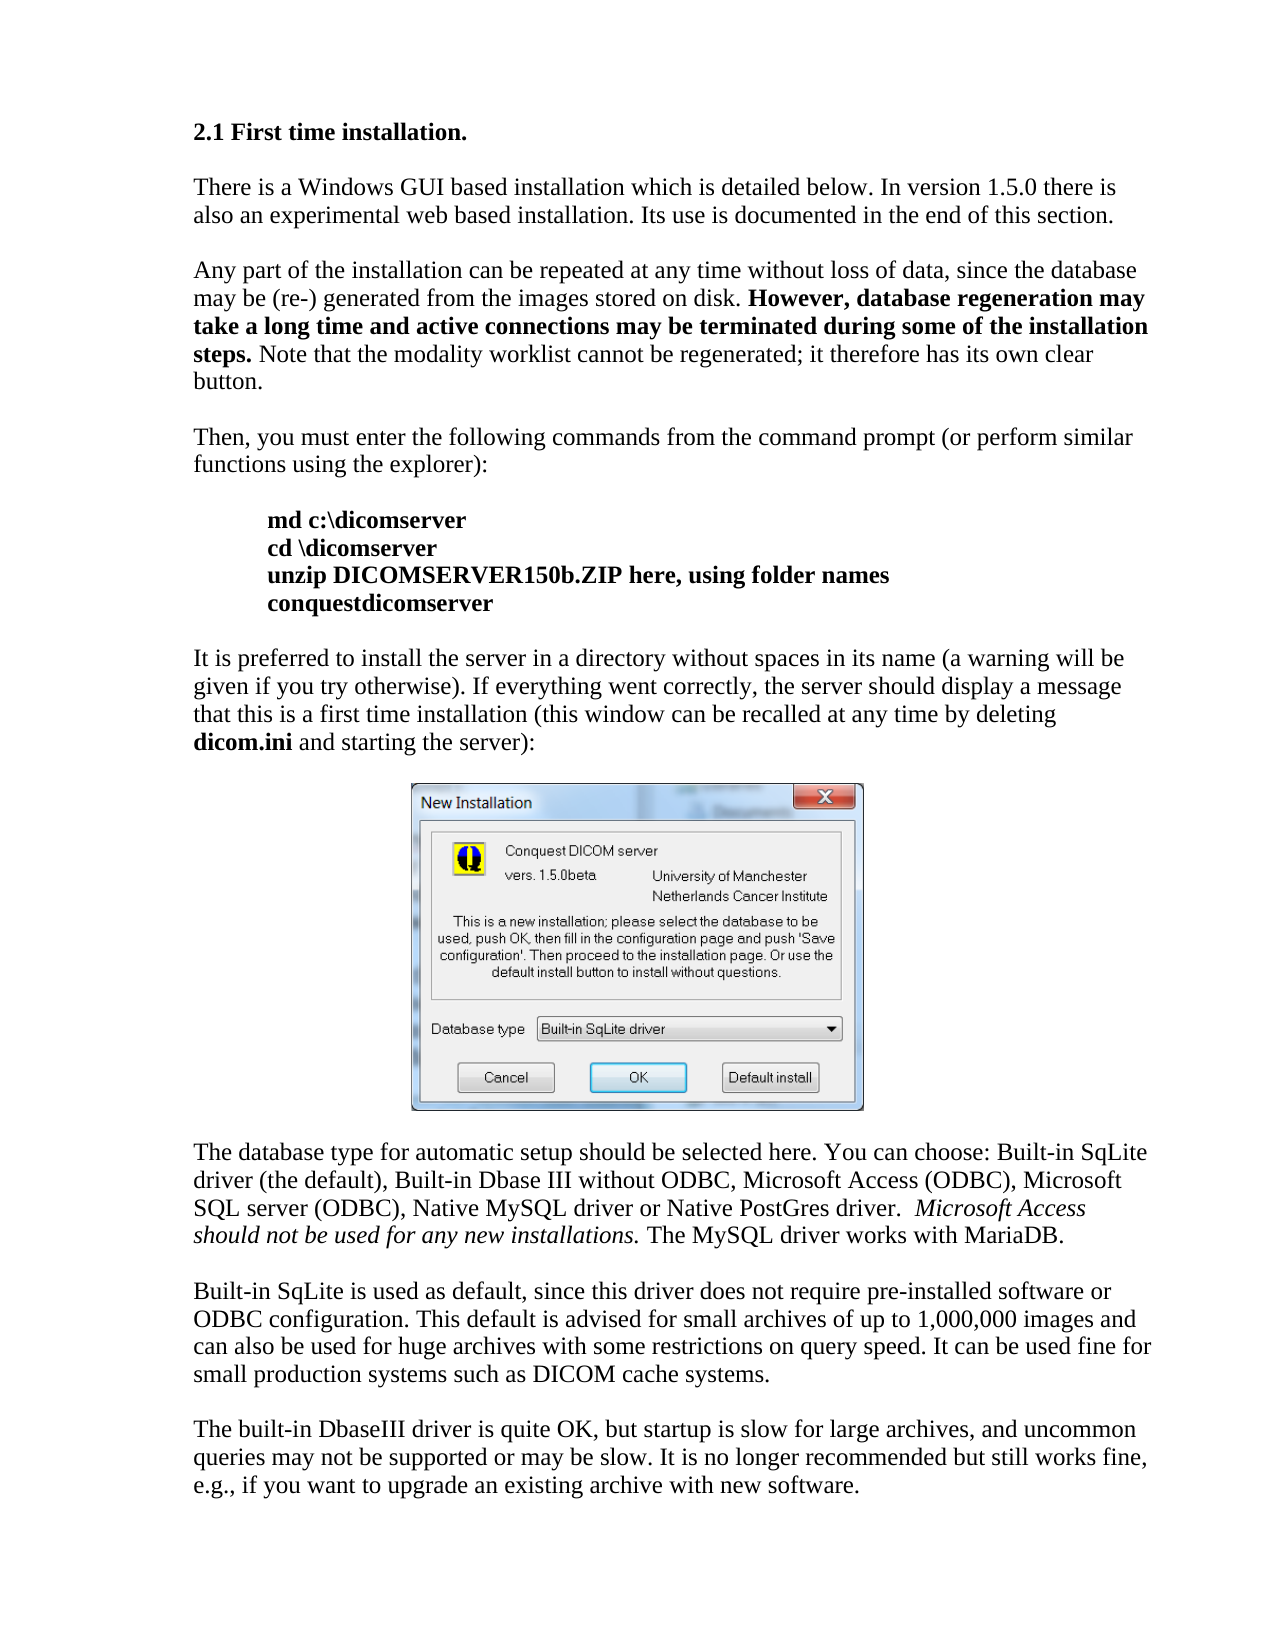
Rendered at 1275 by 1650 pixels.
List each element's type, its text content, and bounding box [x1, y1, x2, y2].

text The built-in DbaseIII driver is quite OK, but startup is slow for large archives, and uncommon queries may not be supported or may be slow. It is no longer recommended but still works fine, e.g., if you want to upgrade an existing archive with new software. [193, 1416, 1157, 1499]
text conquestdicomserver [193, 589, 1157, 617]
text unzip DICOMSERVER150b.ZIP here, using folder names [193, 561, 1157, 589]
text Any part of the installation can be repeated at any time without loss of data, since the database may be (re-) generated from the images stored on disk. However, database regeneration may take a long time and active connections may be terminated during some of the installation steps. Note that the modality worklist cannot be regenerated; it therefore has its own clear button. [193, 257, 1157, 395]
text There is a Windows GUI based installation which is detailed below. In version 1.5.0 there is also an experimental web based installation. Its use is documented in the end of this section. [193, 173, 1157, 229]
text 2.1 First time installation. [193, 118, 1157, 146]
text The database type for automatic setup should be selected here. You can choose: Built-in SqLite driver (the default), Built-in Dbase III without ODBC, Microsoft Access (ODBC), Microsoft SQL server (ODBC), Native MySQL driver or Native PostGres driver. Microsoft Access should not be used for any new installations. The MySQL driver works with MariaDB. [193, 1138, 1157, 1249]
picture [411, 783, 864, 1111]
text Then, you must enter the following commands from the command prompt (or perform similar functions using the explorer): [193, 423, 1157, 478]
text It is preferred to install the server in a directory without spaces in its name (a warning will be given if you try otherwise). If everything went correctly, the server should display a message that this is a first time installation (this window can be recalled at any time by deleting dicom.ini and starting the server): [193, 644, 1157, 755]
text Built-in SqLite is used as default, since this driver does not require pre-installed software or ODBC configuration. This default is advised for small archives of up to 1,000,000 images and can also be used for huge archives with some restrictions on query speed. It can be used fine for small production systems such as DICOM cache systems. [193, 1277, 1157, 1388]
text md c:\dicomserver [193, 506, 1157, 534]
text cd \dicomserver [193, 534, 1157, 561]
